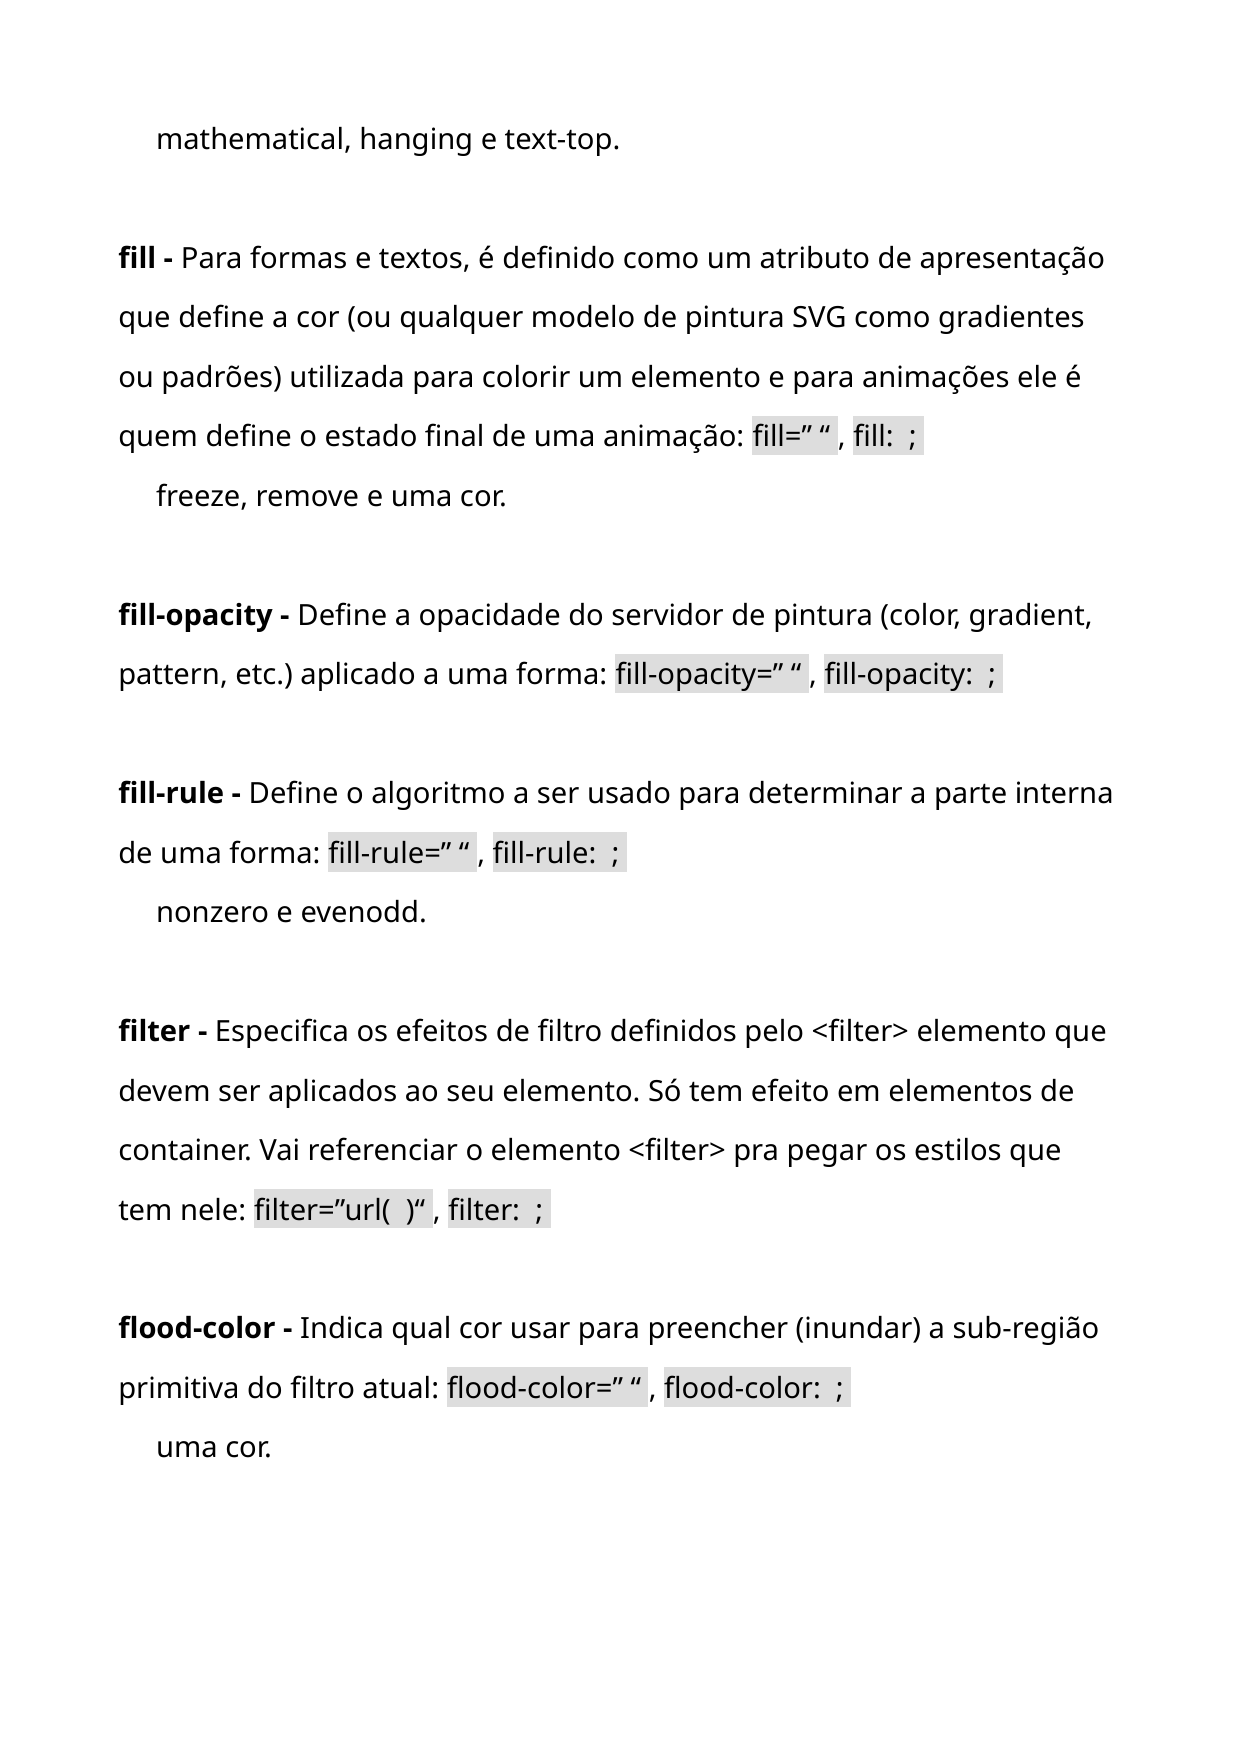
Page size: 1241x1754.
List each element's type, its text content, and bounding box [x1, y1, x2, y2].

text mathematical, hanging e text-top. [118, 118, 1122, 158]
text flood-color - Indica qual cor usar para preencher (inundar) a sub-região primitiva do filtro atual: flood-color=” “ , flood-color: ; [118, 1308, 1122, 1407]
text freeze, remove e uma cor. [118, 475, 1122, 515]
text fill-rule - Define o algoritmo a ser usado para determinar a parte interna de uma forma: fill-rule=” “ , fill-rule: ; [118, 772, 1122, 872]
text filter - Especifica os efeitos de filtro definidos pelo <filter> elemento que devem ser aplicados ao seu elemento. Só tem efeito em elementos de container. Vai referenciar o elemento <filter> pra pegar os estilos que tem nele: filter=”url( )“ , filter: ; [118, 1010, 1122, 1228]
text fill-opacity - Define a opacidade do servidor de pintura (color, gradient, pattern, etc.) aplicado a uma forma: fill-opacity=” “ , fill-opacity: ; [118, 594, 1122, 693]
text fill - Para formas e textos, é definido como um atributo de apresentação que define a cor (ou qualquer modelo de pintura SVG como gradientes ou padrões) utilizada para colorir um elemento e para animações ele é quem define o estado final de uma animação: fill=” “ , fill: ; [118, 237, 1122, 455]
text uma cor. [118, 1427, 1122, 1466]
text nonzero e evenodd. [118, 891, 1122, 931]
